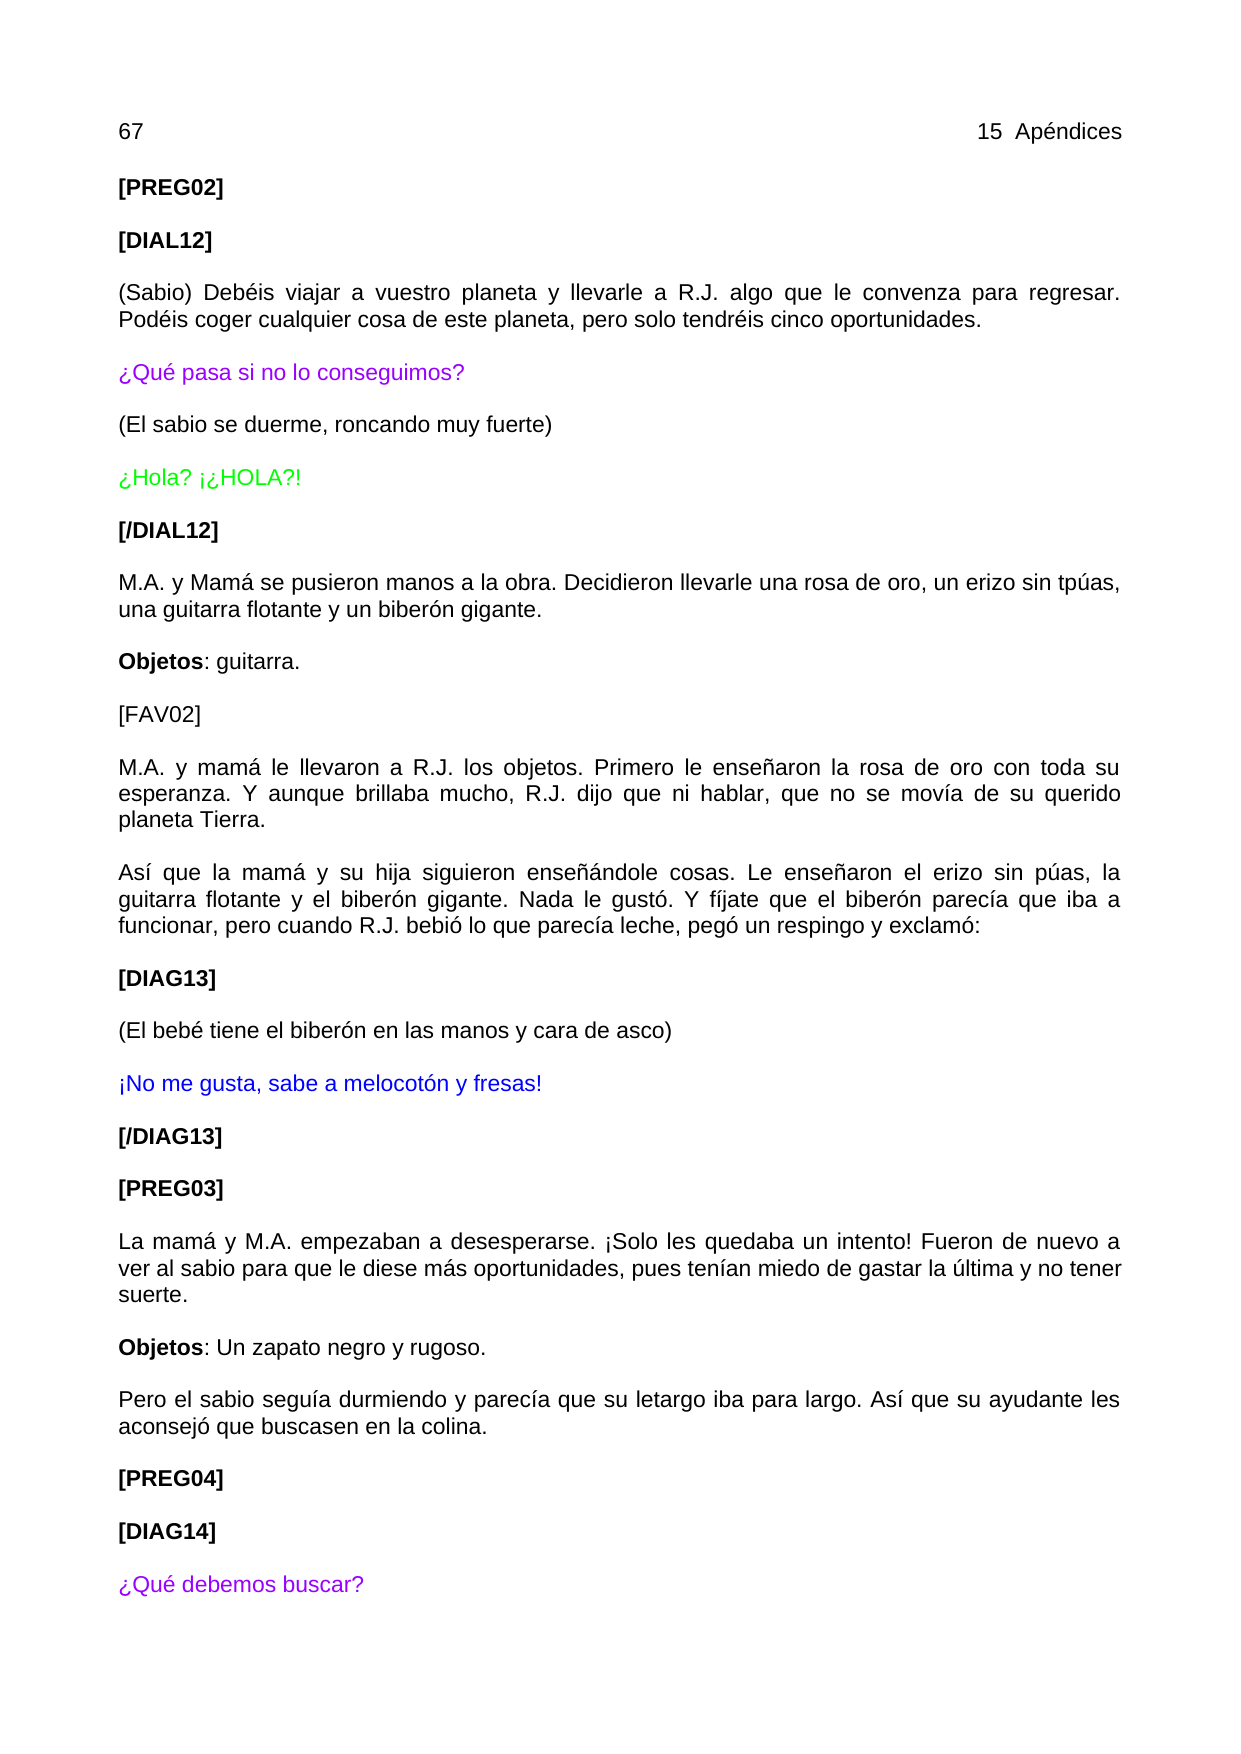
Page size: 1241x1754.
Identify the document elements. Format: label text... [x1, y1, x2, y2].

text ¡No me gusta, sabe a melocotón y fresas! [118, 1070, 1122, 1096]
text [DIAG13] [118, 964, 1122, 991]
text (El bebé tiene el biberón en las manos y cara de asco) [118, 1017, 1122, 1044]
text [/DIAG13] [118, 1123, 1122, 1149]
text [PREG02] [118, 174, 1122, 200]
text Pero el sabio seguía durmiendo y parecía que su letargo iba para largo. Así que su ayudante les aconsejó que buscasen en la colina. [118, 1386, 1122, 1439]
text ¿Qué pasa si no lo conseguimos? [118, 358, 1122, 385]
text Objetos: Un zapato negro y rugoso. [118, 1333, 1122, 1360]
text (El sabio se duerme, roncando muy fuerte) [118, 411, 1122, 437]
text (Sabio) Debéis viajar a vuestro planeta y llevarle a R.J. algo que le convenza para regresar. Podéis coger cualquier cosa de este planeta, pero solo tendréis cinco oportunidades. [118, 279, 1122, 332]
text Así que la mamá y su hija siguieron enseñándole cosas. Le enseñaron el erizo sin púas, la guitarra flotante y el biberón gigante. Nada le gustó. Y fíjate que el biberón parecía que iba a funcionar, pero cuando R.J. bebió lo que parecía leche, pegó un respingo y exclamó: [118, 859, 1122, 938]
text [/DIAL12] [118, 517, 1122, 543]
text La mamá y M.A. empezaban a desesperarse. ¡Solo les quedaba un intento! Fueron de nuevo a ver al sabio para que le diese más oportunidades, pues tenían miedo de gastar la última y no tener suerte. [118, 1228, 1122, 1307]
text ¿Hola? ¡¿HOLA?! [118, 464, 1122, 490]
text [PREG03] [118, 1175, 1122, 1202]
text [DIAG14] [118, 1518, 1122, 1544]
text [DIAL12] [118, 227, 1122, 253]
text [FAV02] [118, 701, 1122, 727]
text M.A. y Mamá se pusieron manos a la obra. Decidieron llevarle una rosa de oro, un erizo sin tpúas, una guitarra flotante y un biberón gigante. [118, 569, 1122, 622]
text Objetos: guitarra. [118, 648, 1122, 675]
text M.A. y mamá le llevaron a R.J. los objetos. Primero le enseñaron la rosa de oro con toda su esperanza. Y aunque brillaba mucho, R.J. dijo que ni hablar, que no se movía de su querido planeta Tierra. [118, 754, 1122, 833]
text [PREG04] [118, 1465, 1122, 1518]
text ¿Qué debemos buscar? [118, 1571, 1122, 1597]
